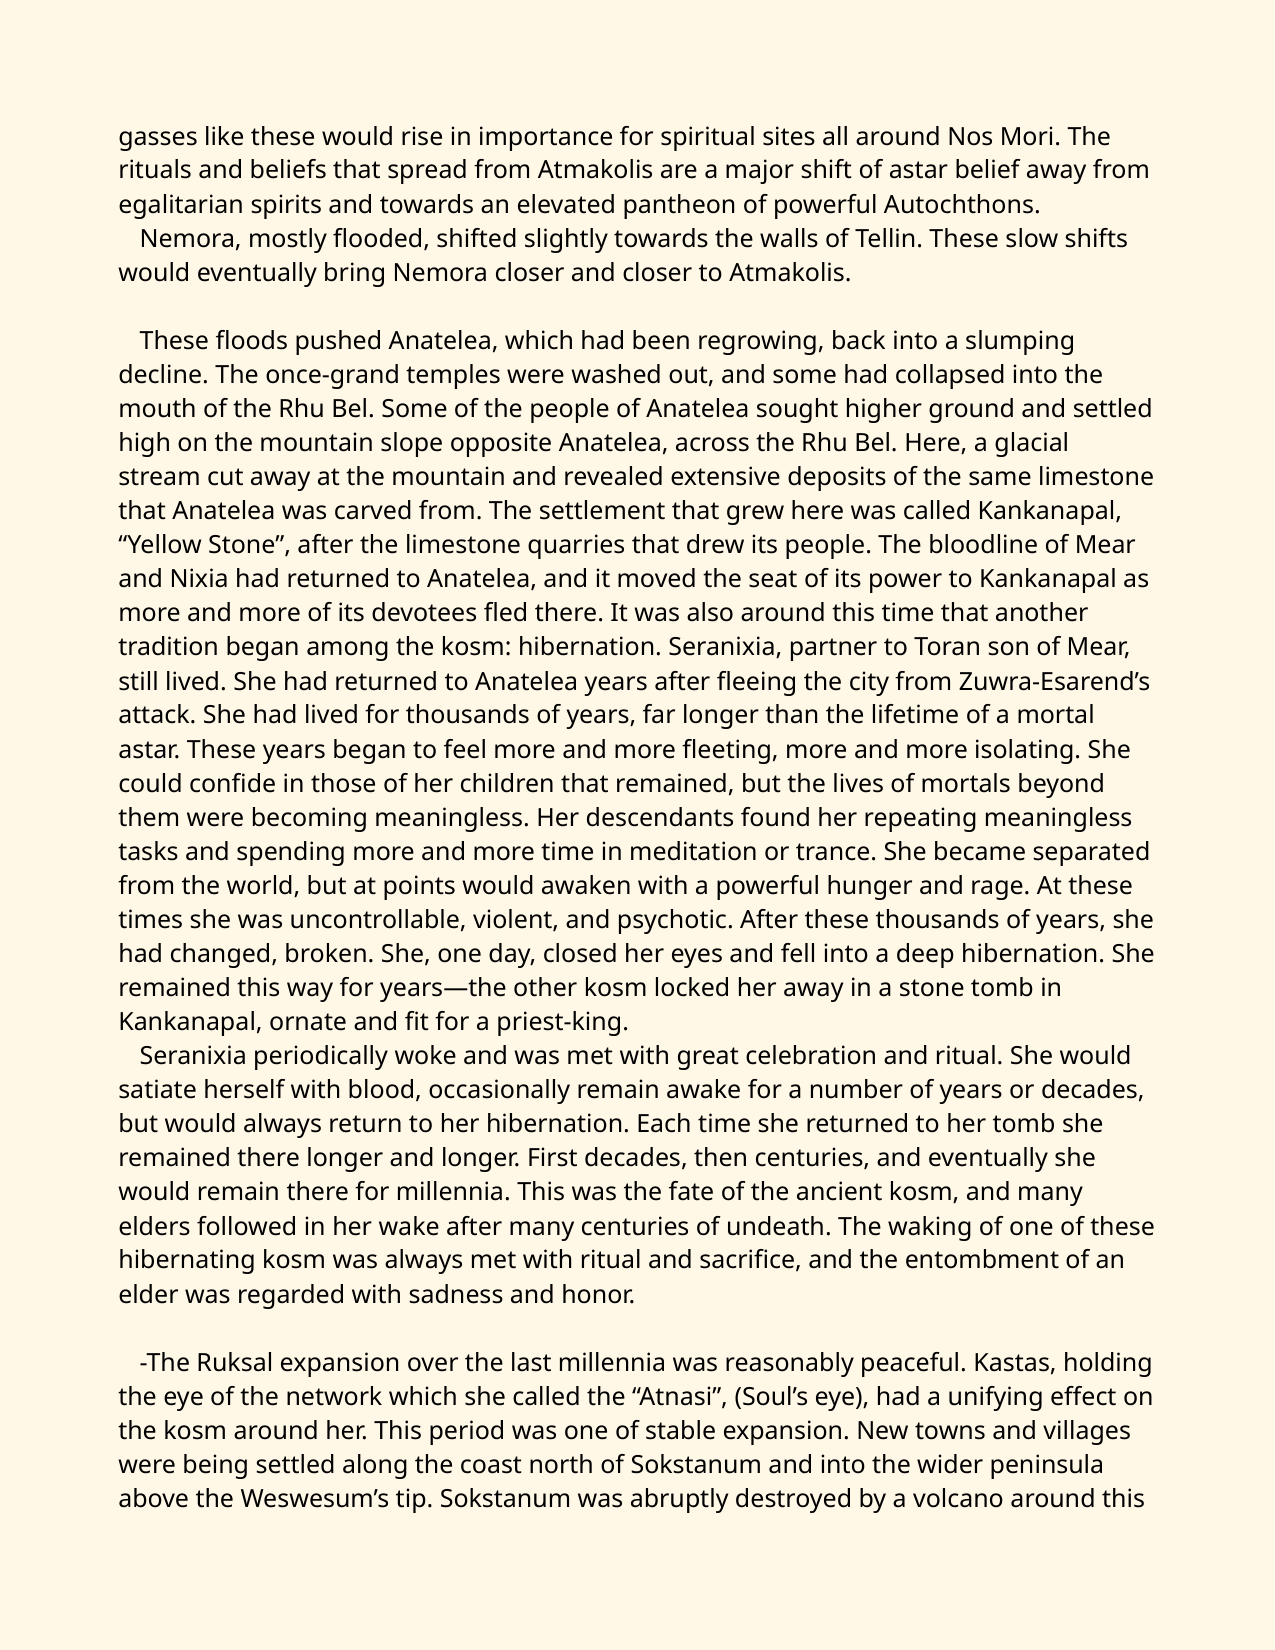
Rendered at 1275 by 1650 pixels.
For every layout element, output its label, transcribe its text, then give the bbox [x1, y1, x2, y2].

text -The Ruksal expansion over the last millennia was reasonably peaceful. Kastas, holding the eye of the network which she called the “Atnasi”, (Soul’s eye), had a unifying effect on the kosm around her. This period was one of stable expansion. New towns and villages were being settled along the coast north of Sokstanum and into the wider peninsula above the Weswesum’s tip. Sokstanum was abruptly destroyed by a volcano around this [118, 1344, 1157, 1515]
text Seranixia periodically woke and was met with great celebration and ritual. She would satiate herself with blood, occasionally remain awake for a number of years or decades, but would always return to her hibernation. Each time she returned to her tomb she remained there longer and longer. First decades, then centuries, and eventually she would remain there for millennia. This was the fate of the ancient kosm, and many elders followed in her wake after many centuries of undeath. The waking of one of these hibernating kosm was always met with ritual and sacrifice, and the entombment of an elder was regarded with sadness and honor. [118, 1038, 1157, 1310]
text gasses like these would rise in importance for spiritual sites all around Nos Mori. The rituals and beliefs that spread from Atmakolis are a major shift of astar belief away from egalitarian spirits and towards an elevated pantheon of powerful Autochthons. [118, 118, 1157, 220]
text These floods pushed Anatelea, which had been regrowing, back into a slumping decline. The once-grand temples were washed out, and some had collapsed into the mouth of the Rhu Bel. Some of the people of Anatelea sought higher ground and settled high on the mountain slope opposite Anatelea, across the Rhu Bel. Here, a glacial stream cut away at the mountain and revealed extensive deposits of the same limestone that Anatelea was carved from. The settlement that grew here was called Kankanapal, “Yellow Stone”, after the limestone quarries that drew its people. The bloodline of Mear and Nixia had returned to Anatelea, and it moved the seat of its power to Kankanapal as more and more of its devotees fled there. It was also around this time that another tradition began among the kosm: hibernation. Seranixia, partner to Toran son of Mear, still lived. She had returned to Anatelea years after fleeing the city from Zuwra-Esarend’s attack. She had lived for thousands of years, far longer than the lifetime of a mortal astar. These years began to feel more and more fleeting, more and more isolating. She could confide in those of her children that remained, but the lives of mortals beyond them were becoming meaningless. Her descendants found her repeating meaningless tasks and spending more and more time in meditation or trance. She became separated from the world, but at points would awaken with a powerful hunger and rage. At these times she was uncontrollable, violent, and psychotic. After these thousands of years, she had changed, broken. She, one day, closed her eyes and fell into a deep hibernation. She remained this way for years—the other kosm locked her away in a stone tomb in Kankanapal, ornate and fit for a priest-king. [118, 322, 1157, 1038]
text Nemora, mostly flooded, shifted slightly towards the walls of Tellin. These slow shifts would eventually bring Nemora closer and closer to Atmakolis. [118, 220, 1157, 288]
